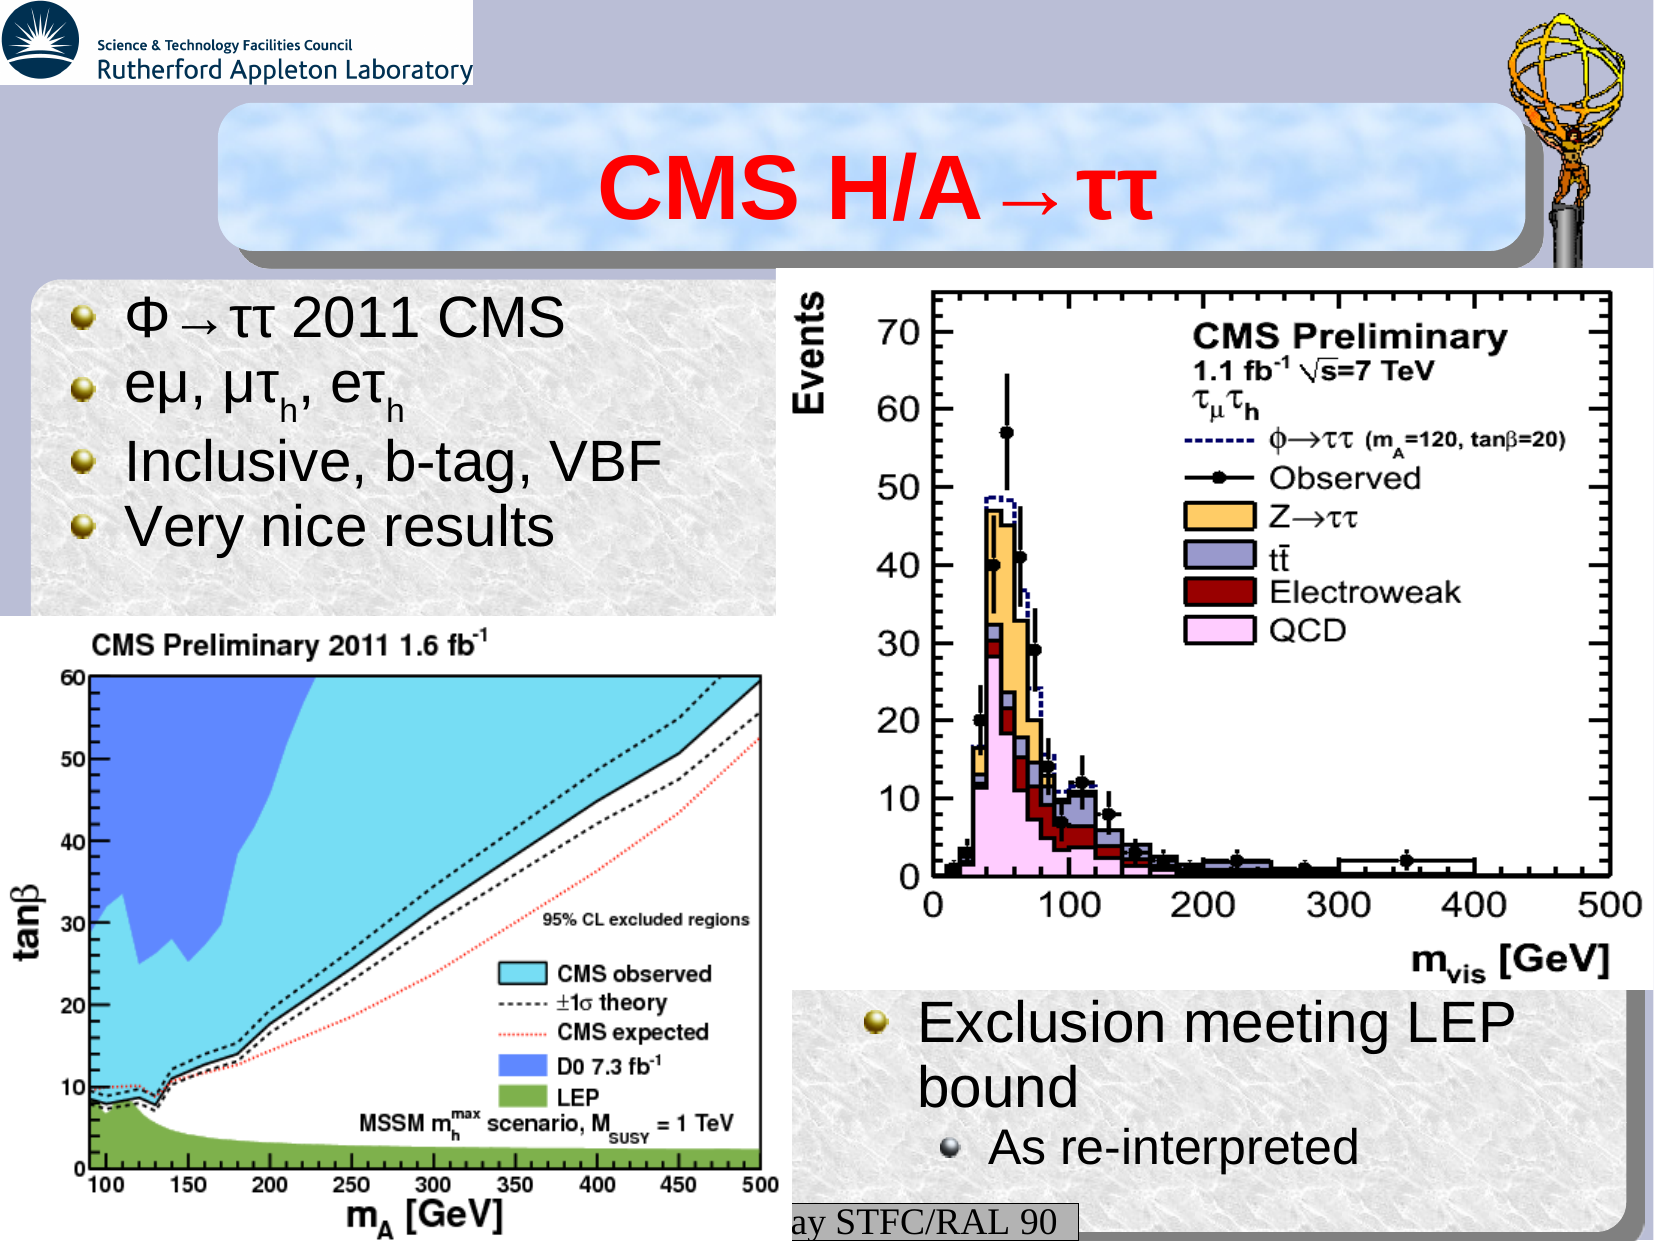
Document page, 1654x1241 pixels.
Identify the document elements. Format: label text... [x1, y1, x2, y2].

list Exclusion meeting LEP bound As re-interpreted [846, 990, 1633, 1187]
title CMS H/A→ττ [244, 112, 1512, 263]
list Φ→ττ 2011 CMS eμ, μτh, eτh Inclusive, b-tag, VBF Very nice results [53, 285, 763, 594]
picture [0, 0, 473, 85]
picture [0, 0, 1654, 1241]
